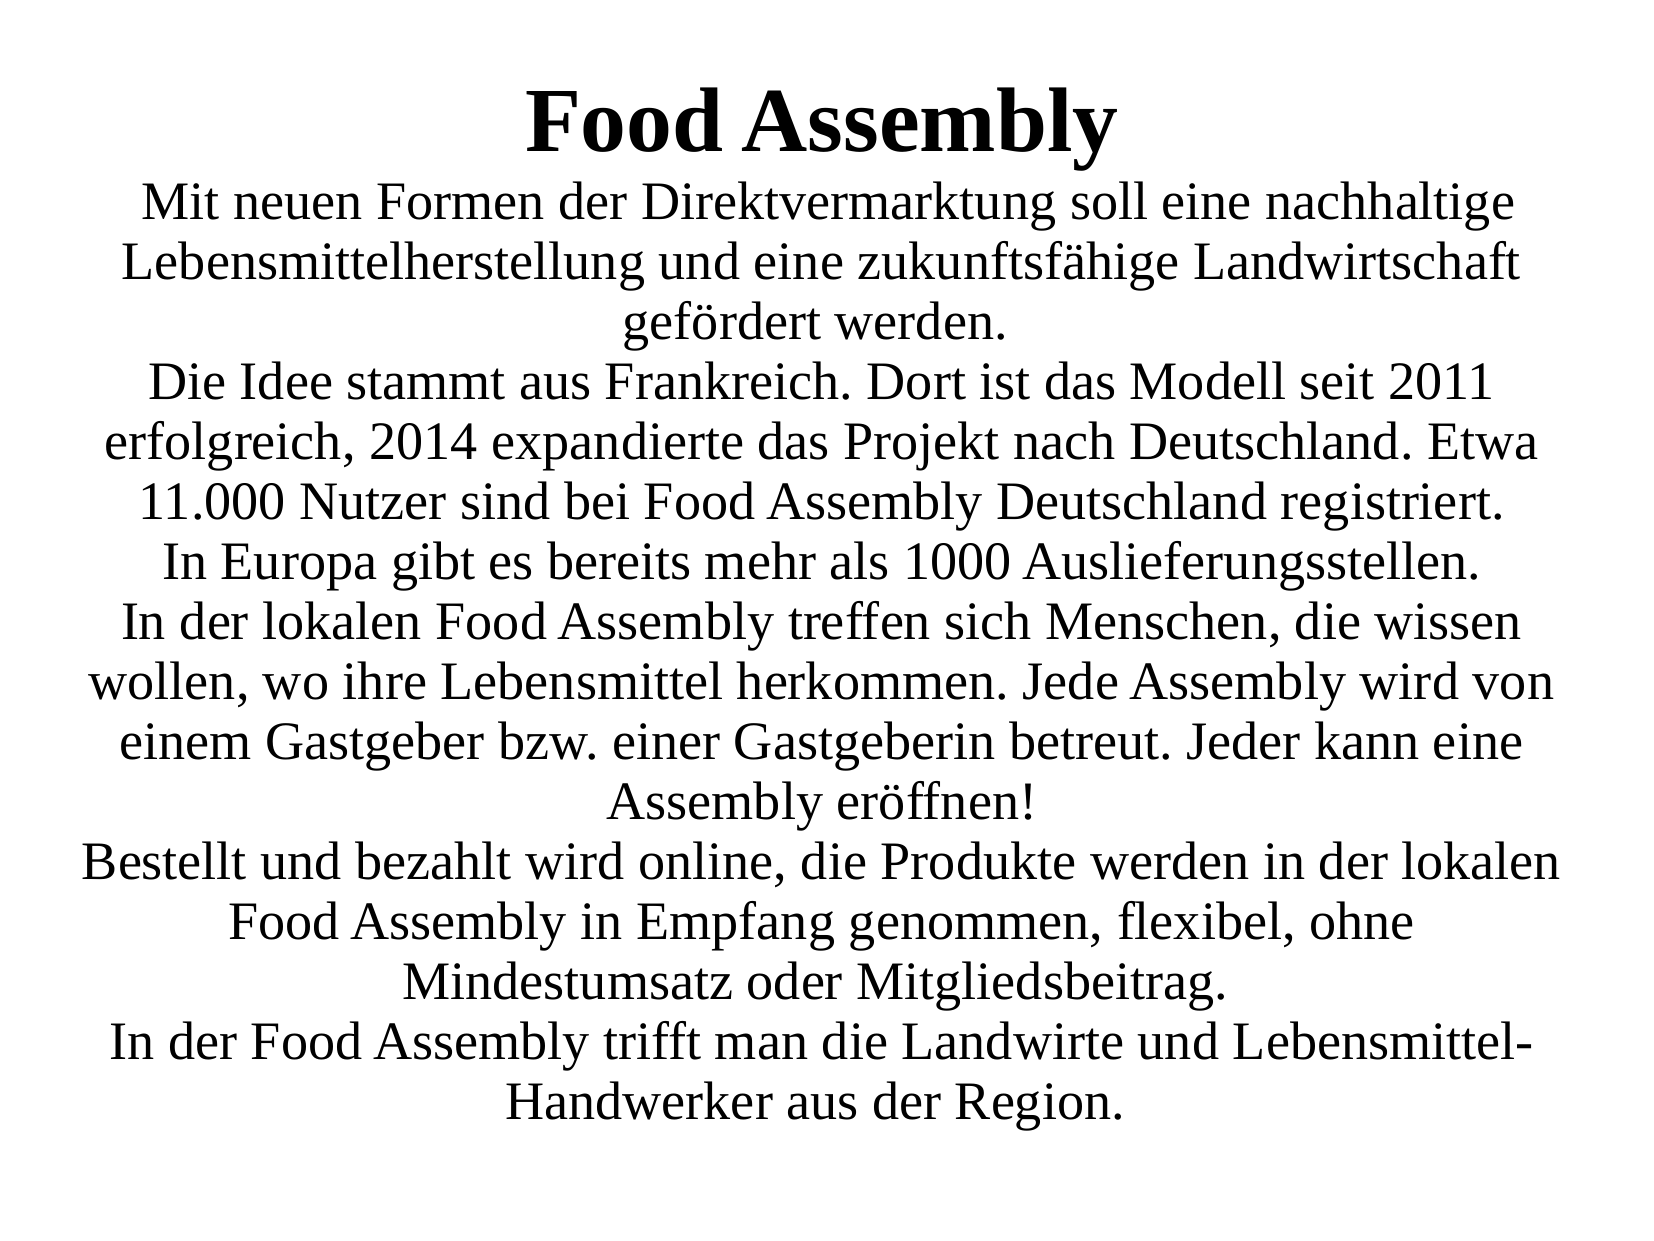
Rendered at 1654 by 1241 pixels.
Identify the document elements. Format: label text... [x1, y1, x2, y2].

text_box Food Assembly Mit neuen Formen der Direktvermarktung soll eine nachhaltige Lebensmittelherstellung und eine zukunftsfähige Landwirtschaft gefördert werden. Die Idee stammt aus Frankreich. Dort ist das Modell seit 2011 erfolgreich, 2014 expandierte das Projekt nach Deutschland. Etwa 11.000 Nutzer sind bei Food Assembly Deutschland registriert. In Europa gibt es bereits mehr als 1000 Auslieferungsstellen. In der lokalen Food Assembly treffen sich Menschen, die wissen wollen, wo ihre Lebensmittel herkommen. Jede Assembly wird von einem Gastgeber bzw. einer Gastgeberin betreut. Jeder kann eine Assembly eröffnen! Bestellt und bezahlt wird online, die Produkte werden in der lokalen Food Assembly in Empfang genommen, flexibel, ohne Mindestumsatz oder Mitgliedsbeitrag. In der Food Assembly trifft man die Landwirte und Lebensmittel-Handwerker aus der Region. [67, 62, 1601, 1144]
